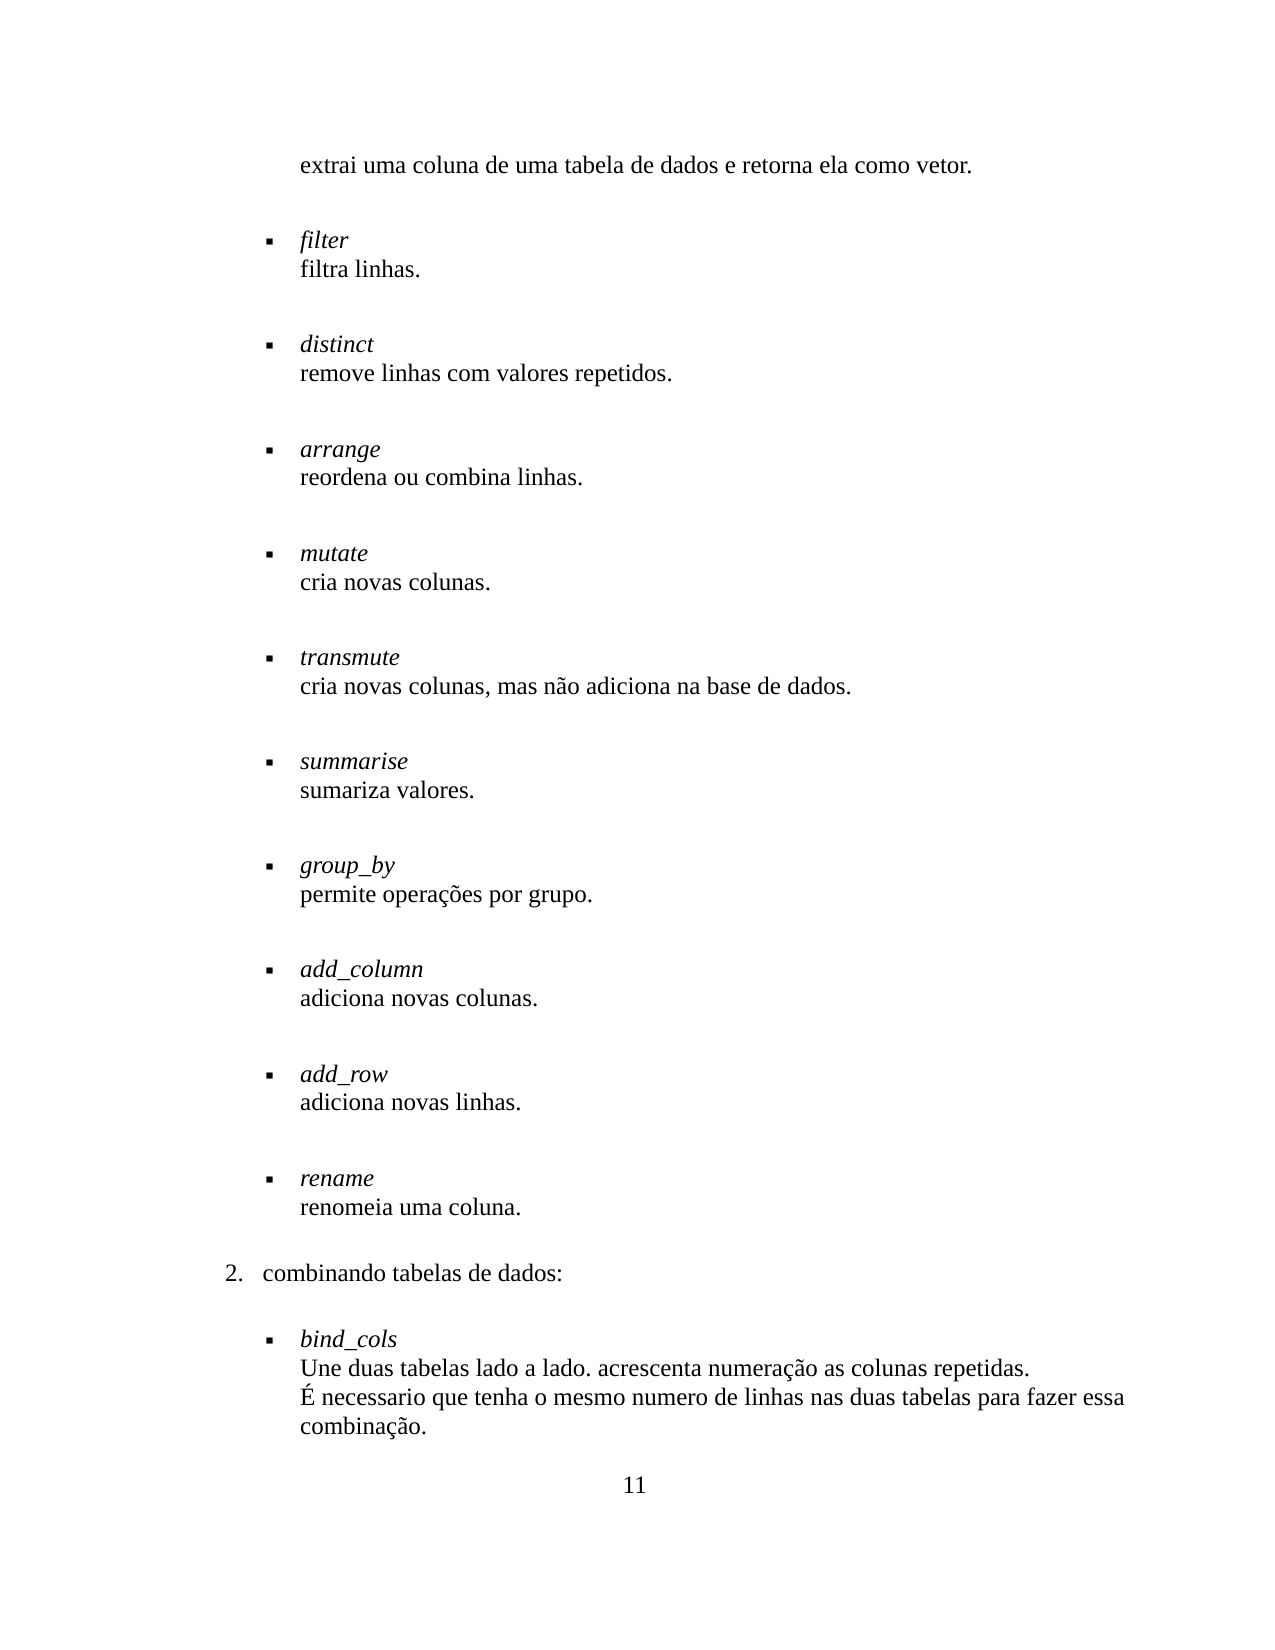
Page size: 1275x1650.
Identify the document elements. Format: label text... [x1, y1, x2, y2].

list bind_cols Une duas tabelas lado a lado. acrescenta numeração as colunas repetidas. É necessario que tenha o mesmo numero de linhas nas duas tabelas para fazer essa combinação. [262, 1324, 1125, 1439]
list summarise sumariza valores. [262, 746, 1125, 832]
list mutate cria novas colunas. [262, 538, 1125, 624]
list transmute cria novas colunas, mas não adiciona na base de dados. [262, 642, 1125, 728]
list rename renomeia uma coluna. [262, 1163, 1125, 1249]
list distinct remove linhas com valores repetidos. [262, 329, 1125, 416]
list add_row adiciona novas linhas. [262, 1059, 1125, 1145]
list pull extrai uma coluna de uma tabela de dados e retorna ela como vetor. [262, 150, 1125, 207]
list arrange reordena ou combina linhas. [262, 434, 1125, 520]
list group_by permite operações por grupo. [262, 850, 1125, 937]
list combinando tabelas de dados: [225, 1258, 1125, 1316]
list add_column adiciona novas colunas. [262, 954, 1125, 1041]
list filter filtra linhas. [262, 225, 1125, 312]
